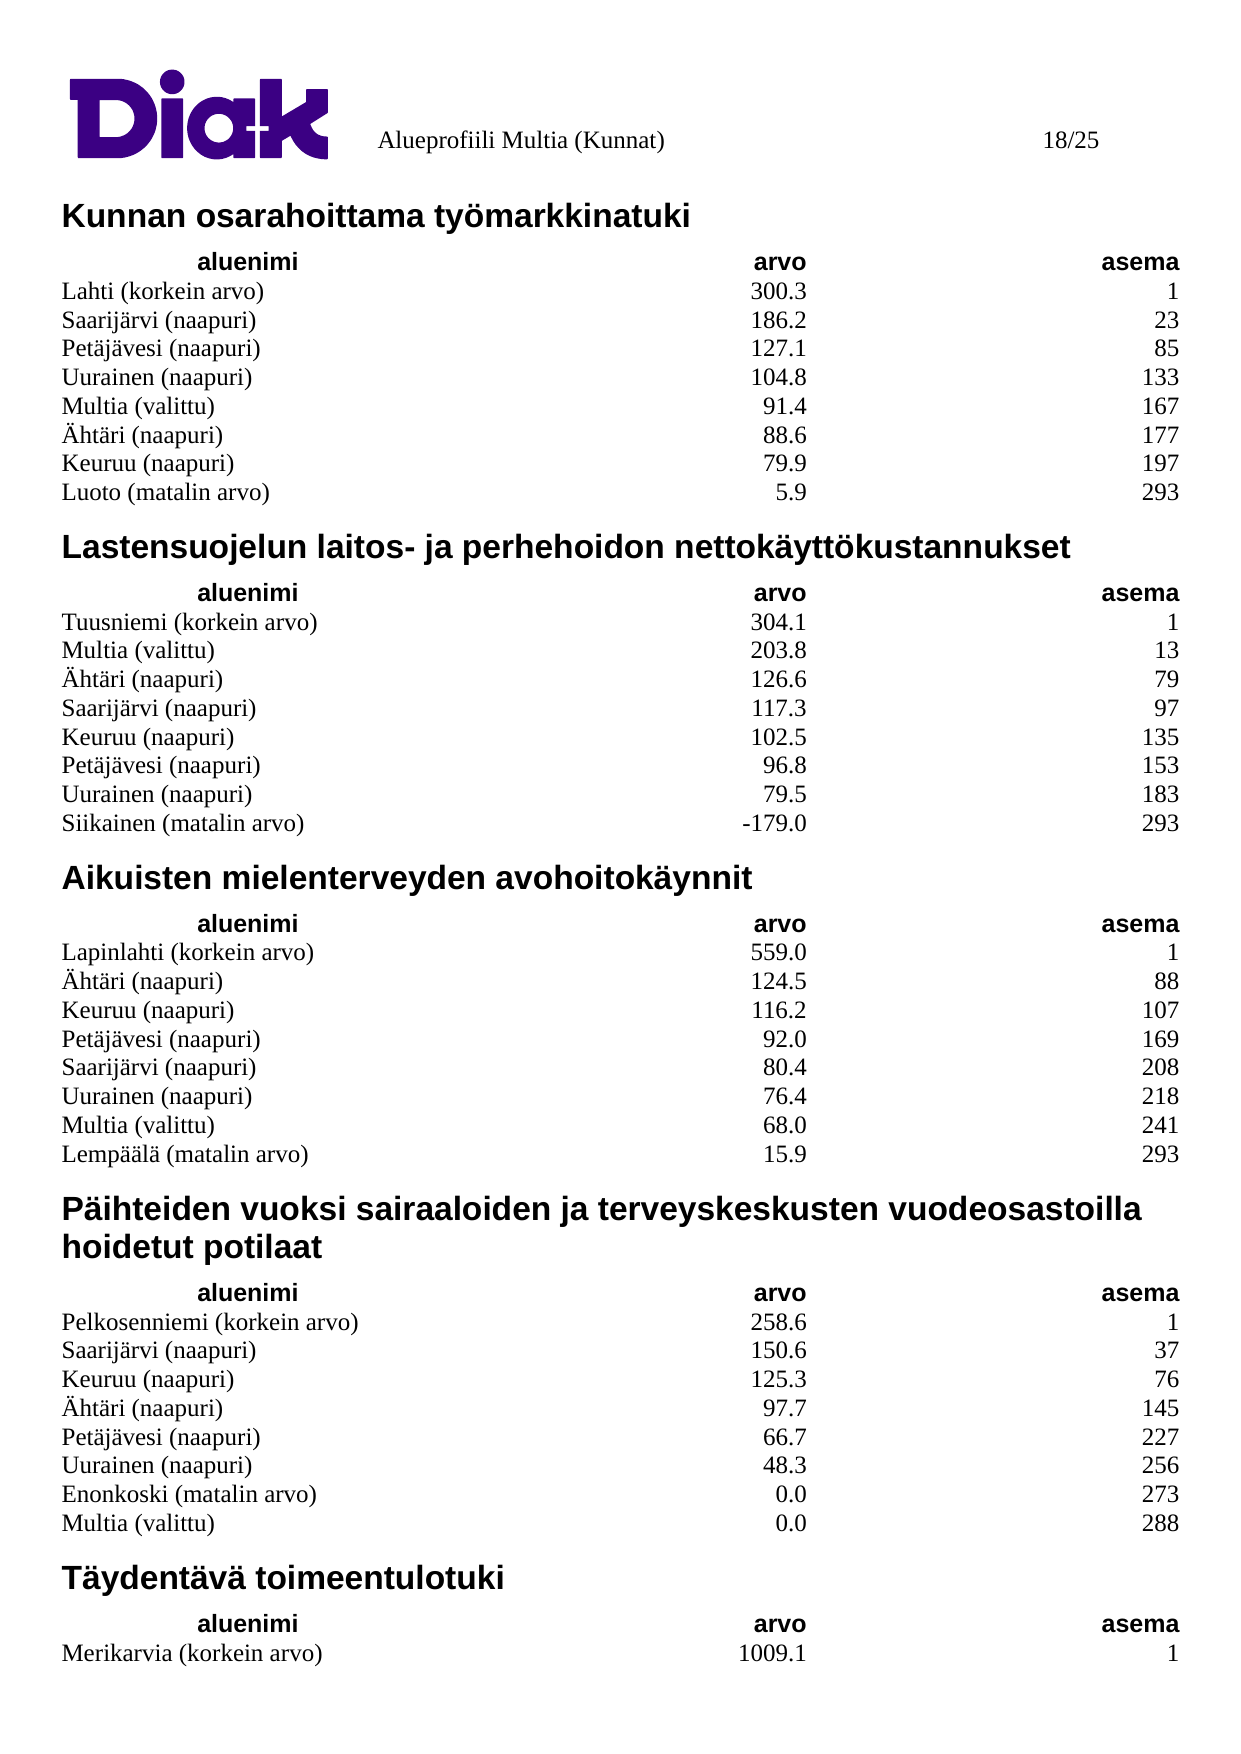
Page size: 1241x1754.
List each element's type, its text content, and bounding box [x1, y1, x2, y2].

table_cell 0.0 [434, 1508, 806, 1537]
table_cell Keuruu (naapuri) [61, 722, 434, 751]
table_cell 107 [806, 995, 1179, 1024]
table_cell 197 [806, 449, 1179, 477]
table_cell 15.9 [434, 1139, 806, 1167]
table_cell Ähtäri (naapuri) [61, 664, 434, 693]
table_header asema [806, 1609, 1179, 1638]
table_cell 102.5 [434, 722, 806, 751]
table_cell Keuruu (naapuri) [61, 995, 434, 1024]
table_cell 88 [806, 966, 1179, 995]
table_cell 85 [806, 334, 1179, 362]
table_header arvo [434, 578, 806, 607]
table_cell 559.0 [434, 938, 806, 966]
subtitle Kunnan osarahoittama työmarkkinatuki [61, 196, 1179, 235]
table_cell Uurainen (naapuri) [61, 1451, 434, 1479]
table_cell Ähtäri (naapuri) [61, 1393, 434, 1422]
table_cell 300.3 [434, 276, 806, 305]
table_cell 227 [806, 1422, 1179, 1451]
table_cell 79.5 [434, 779, 806, 808]
table_cell 125.3 [434, 1364, 806, 1393]
table_cell Keuruu (naapuri) [61, 449, 434, 477]
table_header asema [806, 1278, 1179, 1307]
table_cell 97.7 [434, 1393, 806, 1422]
table_cell 258.6 [434, 1307, 806, 1336]
table_cell 91.4 [434, 391, 806, 420]
table_cell Lahti (korkein arvo) [61, 276, 434, 305]
table_cell 177 [806, 420, 1179, 448]
table_cell 1 [806, 1307, 1179, 1336]
table_header aluenimi [61, 1278, 434, 1307]
table_cell Petäjävesi (naapuri) [61, 751, 434, 779]
table_cell 186.2 [434, 305, 806, 333]
table_cell 288 [806, 1508, 1179, 1537]
table_header arvo [434, 1278, 806, 1307]
subtitle Päihteiden vuoksi sairaaloiden ja terveyskeskusten vuodeosastoilla hoidetut potilaat [61, 1188, 1179, 1266]
table_cell 241 [806, 1110, 1179, 1139]
table_cell 48.3 [434, 1451, 806, 1479]
subtitle Täydentävä toimeentulotuki [61, 1558, 1179, 1596]
table_cell 117.3 [434, 693, 806, 722]
table_cell 203.8 [434, 636, 806, 664]
table_cell Multia (valittu) [61, 1508, 434, 1537]
table_cell 150.6 [434, 1336, 806, 1364]
table_cell 126.6 [434, 664, 806, 693]
table_cell 169 [806, 1024, 1179, 1052]
table_header asema [806, 247, 1179, 276]
subtitle Lastensuojelun laitos- ja perhehoidon nettokäyttökustannukset [61, 527, 1179, 566]
table_cell 104.8 [434, 362, 806, 391]
table_cell 97 [806, 693, 1179, 722]
table_cell 208 [806, 1053, 1179, 1081]
table_cell 153 [806, 751, 1179, 779]
table_cell Merikarvia (korkein arvo) [61, 1638, 434, 1666]
table_cell Uurainen (naapuri) [61, 1081, 434, 1110]
table_cell 124.5 [434, 966, 806, 995]
table_cell 293 [806, 1139, 1179, 1167]
table_cell 167 [806, 391, 1179, 420]
table_header aluenimi [61, 909, 434, 937]
table_cell Luoto (matalin arvo) [61, 477, 434, 506]
table_cell Pelkosenniemi (korkein arvo) [61, 1307, 434, 1336]
table_cell Petäjävesi (naapuri) [61, 1422, 434, 1451]
table_cell 79.9 [434, 449, 806, 477]
table_header arvo [434, 909, 806, 937]
table_cell Saarijärvi (naapuri) [61, 305, 434, 333]
table_cell Multia (valittu) [61, 391, 434, 420]
table_cell 0.0 [434, 1479, 806, 1508]
table_cell 1 [806, 938, 1179, 966]
table_header asema [806, 578, 1179, 607]
table_cell Saarijärvi (naapuri) [61, 1336, 434, 1364]
table_cell Saarijärvi (naapuri) [61, 693, 434, 722]
table_cell 183 [806, 779, 1179, 808]
table_cell 273 [806, 1479, 1179, 1508]
table_cell 96.8 [434, 751, 806, 779]
table_header arvo [434, 1609, 806, 1638]
table_cell Ähtäri (naapuri) [61, 966, 434, 995]
table_cell Multia (valittu) [61, 1110, 434, 1139]
table_cell Uurainen (naapuri) [61, 362, 434, 391]
table_cell 1009.1 [434, 1638, 806, 1666]
table_cell Siikainen (matalin arvo) [61, 808, 434, 837]
table_cell 127.1 [434, 334, 806, 362]
table_cell 116.2 [434, 995, 806, 1024]
table_cell -179.0 [434, 808, 806, 837]
table_cell 256 [806, 1451, 1179, 1479]
table_cell 304.1 [434, 607, 806, 636]
table_cell 66.7 [434, 1422, 806, 1451]
table_cell 293 [806, 808, 1179, 837]
table_cell Keuruu (naapuri) [61, 1364, 434, 1393]
table_cell Lapinlahti (korkein arvo) [61, 938, 434, 966]
table_cell 133 [806, 362, 1179, 391]
table_cell 1 [806, 607, 1179, 636]
table_cell 5.9 [434, 477, 806, 506]
table_cell Ähtäri (naapuri) [61, 420, 434, 448]
table_cell Saarijärvi (naapuri) [61, 1053, 434, 1081]
subtitle Aikuisten mielenterveyden avohoitokäynnit [61, 858, 1179, 896]
table_cell 1 [806, 276, 1179, 305]
table_cell Petäjävesi (naapuri) [61, 1024, 434, 1052]
table_header asema [806, 909, 1179, 937]
table_cell 145 [806, 1393, 1179, 1422]
table_cell 135 [806, 722, 1179, 751]
table_cell 37 [806, 1336, 1179, 1364]
table_header aluenimi [61, 1609, 434, 1638]
table_cell 1 [806, 1638, 1179, 1666]
table_header arvo [434, 247, 806, 276]
table_cell Multia (valittu) [61, 636, 434, 664]
table_cell Lempäälä (matalin arvo) [61, 1139, 434, 1167]
table_cell 23 [806, 305, 1179, 333]
table_cell 13 [806, 636, 1179, 664]
table_cell 293 [806, 477, 1179, 506]
table_cell 92.0 [434, 1024, 806, 1052]
table_cell 88.6 [434, 420, 806, 448]
table_cell Tuusniemi (korkein arvo) [61, 607, 434, 636]
table_header aluenimi [61, 578, 434, 607]
table_cell 218 [806, 1081, 1179, 1110]
table_cell Enonkoski (matalin arvo) [61, 1479, 434, 1508]
table_header aluenimi [61, 247, 434, 276]
table_cell 80.4 [434, 1053, 806, 1081]
table_cell Petäjävesi (naapuri) [61, 334, 434, 362]
table_cell Uurainen (naapuri) [61, 779, 434, 808]
table_cell 76.4 [434, 1081, 806, 1110]
table_cell 76 [806, 1364, 1179, 1393]
table_cell 68.0 [434, 1110, 806, 1139]
table_cell 79 [806, 664, 1179, 693]
